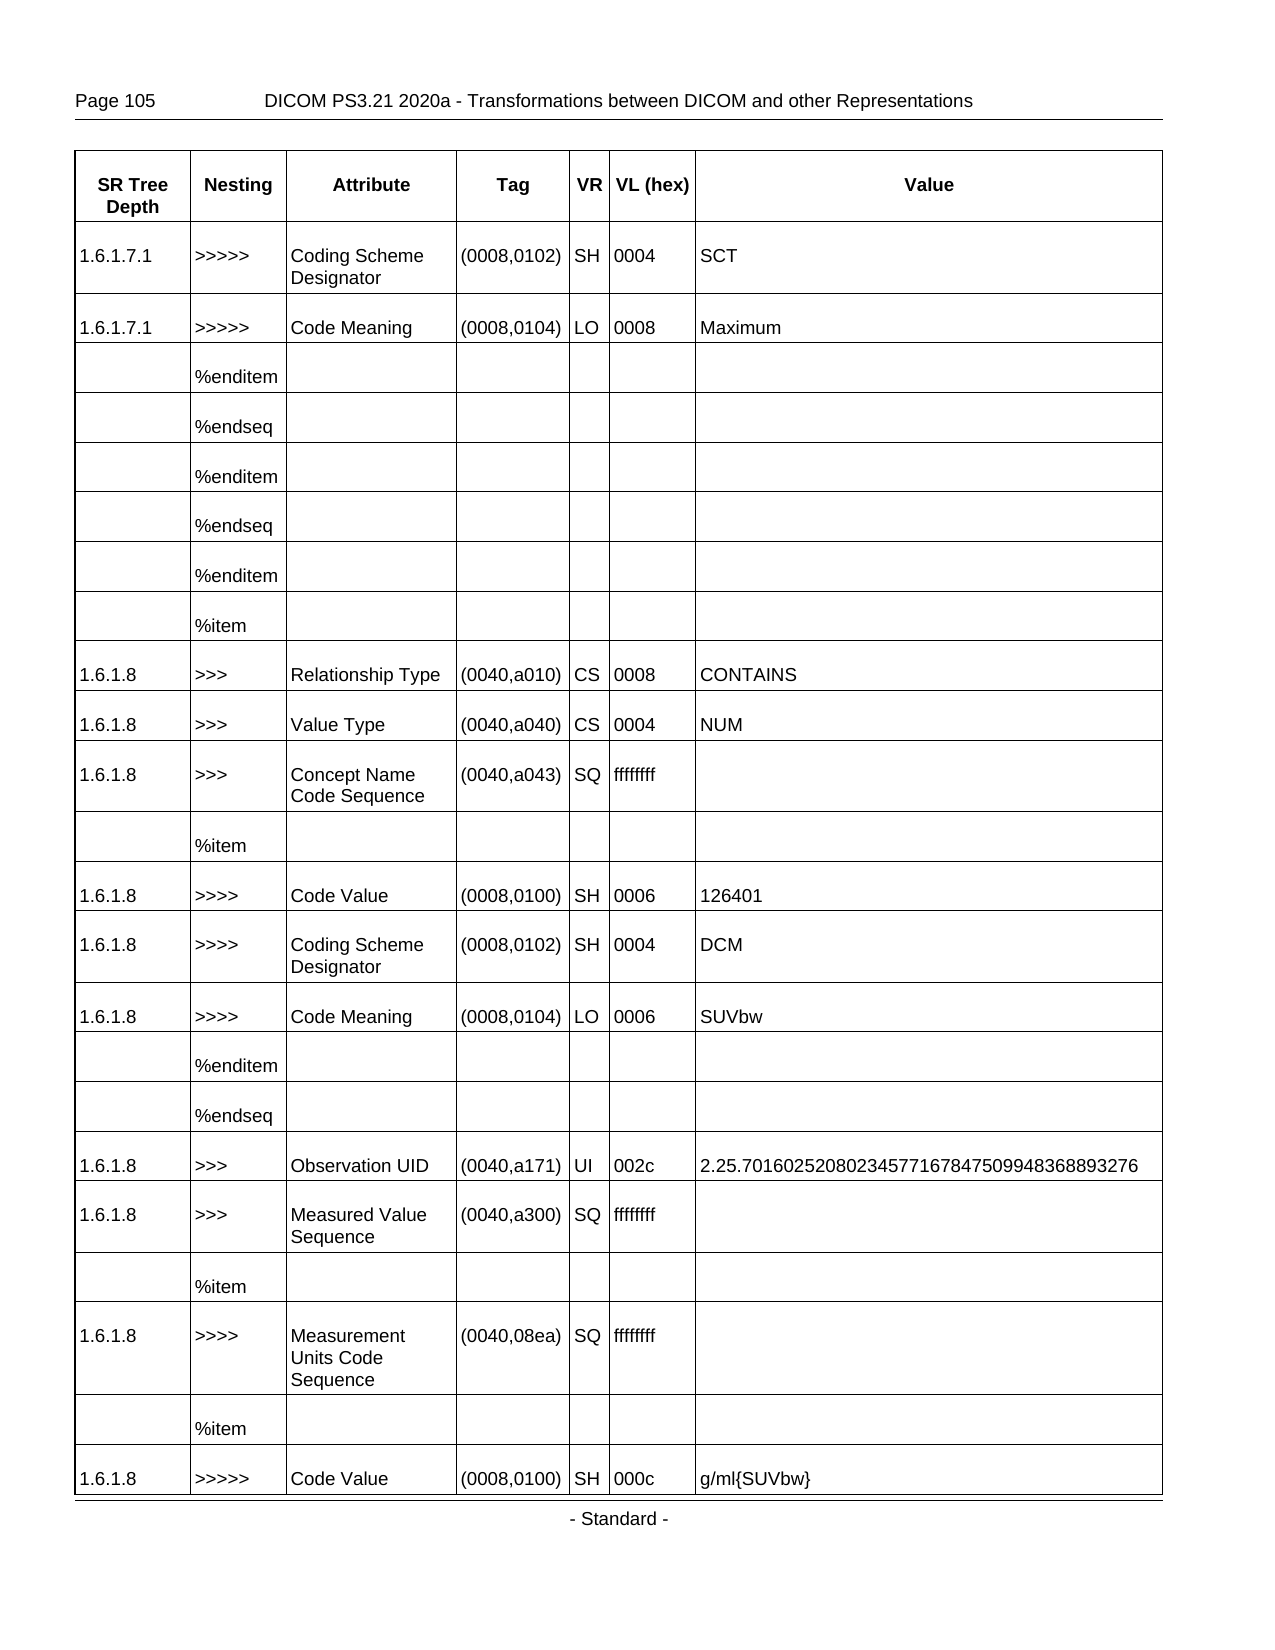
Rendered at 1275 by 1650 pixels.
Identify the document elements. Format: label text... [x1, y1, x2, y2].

table_cell [610, 1082, 695, 1131]
table_cell [696, 1302, 1162, 1394]
table_cell LO [570, 983, 609, 1031]
table_cell [287, 443, 456, 491]
table_cell 0006 [610, 862, 695, 910]
table_cell %item [191, 1395, 286, 1444]
table_cell DCM [696, 911, 1162, 982]
table_cell (0040,a040) [457, 691, 569, 740]
table_cell 0008 [610, 294, 695, 342]
table_cell SQ [570, 1302, 609, 1394]
table_cell [570, 542, 609, 591]
table_header Tag [457, 151, 569, 221]
table_cell [570, 1395, 609, 1444]
table_cell Value Type [287, 691, 456, 740]
table_cell Code Value [287, 862, 456, 910]
table_cell [610, 1253, 695, 1301]
table_cell [696, 1181, 1162, 1252]
table_cell [610, 443, 695, 491]
table_cell 0006 [610, 983, 695, 1031]
table_cell Maximum [696, 294, 1162, 342]
table_cell [76, 343, 190, 392]
table_cell [696, 343, 1162, 392]
table_cell SH [570, 911, 609, 982]
table_cell Code Value [287, 1445, 456, 1493]
table_cell [457, 393, 569, 442]
table_cell [76, 592, 190, 640]
table_cell [696, 1395, 1162, 1444]
table_cell [287, 343, 456, 392]
table_cell 1.6.1.8 [76, 911, 190, 982]
table_cell (0040,a300) [457, 1181, 569, 1252]
table_cell Coding Scheme Designator [287, 911, 456, 982]
table_cell >>> [191, 1132, 286, 1180]
table_cell [287, 1032, 456, 1081]
table_cell 1.6.1.8 [76, 741, 190, 811]
table_cell 002c [610, 1132, 695, 1180]
table_cell [287, 1253, 456, 1301]
table_cell ffffffff [610, 1181, 695, 1252]
table_cell (0040,08ea) [457, 1302, 569, 1394]
table_cell NUM [696, 691, 1162, 740]
table_cell Measurement Units Code Sequence [287, 1302, 456, 1394]
table_header SR Tree Depth [76, 151, 190, 221]
table_cell UI [570, 1132, 609, 1180]
table_cell 1.6.1.8 [76, 1445, 190, 1493]
table_cell [610, 1032, 695, 1081]
table_cell %endseq [191, 492, 286, 541]
table_cell [570, 492, 609, 541]
table_cell [76, 1253, 190, 1301]
table_cell >>> [191, 741, 286, 811]
table_cell [570, 812, 609, 861]
table_cell [696, 542, 1162, 591]
table_header Attribute [287, 151, 456, 221]
table_cell Code Meaning [287, 294, 456, 342]
table_cell [457, 592, 569, 640]
table_cell %enditem [191, 542, 286, 591]
table_cell Coding Scheme Designator [287, 222, 456, 292]
table_cell [610, 542, 695, 591]
table_cell [696, 492, 1162, 541]
table_cell CS [570, 641, 609, 690]
table_cell (0040,a010) [457, 641, 569, 690]
table_cell (0008,0104) [457, 294, 569, 342]
table_cell [457, 542, 569, 591]
table_cell [696, 592, 1162, 640]
table_cell CS [570, 691, 609, 740]
table_cell [287, 592, 456, 640]
table_cell SCT [696, 222, 1162, 292]
table_cell LO [570, 294, 609, 342]
table_cell [610, 343, 695, 392]
table_cell >>> [191, 641, 286, 690]
table_cell [457, 492, 569, 541]
table_cell [287, 1395, 456, 1444]
table_cell [696, 1082, 1162, 1131]
table_cell [76, 812, 190, 861]
table_cell >>>> [191, 911, 286, 982]
table_cell [76, 542, 190, 591]
table_cell 0004 [610, 222, 695, 292]
table_cell (0008,0100) [457, 1445, 569, 1493]
table_cell 1.6.1.8 [76, 1132, 190, 1180]
table_cell [76, 443, 190, 491]
table_cell [696, 812, 1162, 861]
table_cell %enditem [191, 443, 286, 491]
table_cell [610, 393, 695, 442]
table_cell [570, 443, 609, 491]
table_cell >>>> [191, 862, 286, 910]
table_cell 0004 [610, 911, 695, 982]
table_cell 000c [610, 1445, 695, 1493]
table_cell [287, 1082, 456, 1131]
table_cell >>> [191, 691, 286, 740]
table_cell [610, 1395, 695, 1444]
table_cell [570, 343, 609, 392]
table_cell (0008,0100) [457, 862, 569, 910]
table_cell [610, 492, 695, 541]
table_cell 1.6.1.8 [76, 641, 190, 690]
table_cell g/ml{SUVbw} [696, 1445, 1162, 1493]
table_cell [457, 443, 569, 491]
table_cell ffffffff [610, 1302, 695, 1394]
table_cell 1.6.1.8 [76, 1302, 190, 1394]
table_cell 126401 [696, 862, 1162, 910]
table_cell [696, 1032, 1162, 1081]
table_cell [287, 542, 456, 591]
table_cell SQ [570, 1181, 609, 1252]
table_cell [570, 1032, 609, 1081]
table_cell Relationship Type [287, 641, 456, 690]
table_cell 1.6.1.8 [76, 862, 190, 910]
table_cell [696, 1253, 1162, 1301]
table_cell Observation UID [287, 1132, 456, 1180]
table_cell SH [570, 1445, 609, 1493]
table_cell [457, 343, 569, 392]
table_cell [457, 812, 569, 861]
table_cell [76, 1082, 190, 1131]
table_cell %item [191, 812, 286, 861]
table_cell >>>> [191, 983, 286, 1031]
table_cell [570, 1253, 609, 1301]
table_cell %item [191, 592, 286, 640]
table_cell 1.6.1.8 [76, 983, 190, 1031]
table_cell SH [570, 862, 609, 910]
table_cell 1.6.1.8 [76, 1181, 190, 1252]
table_cell ffffffff [610, 741, 695, 811]
table_cell [457, 1082, 569, 1131]
table_cell [76, 1032, 190, 1081]
table_cell >>>> [191, 1302, 286, 1394]
table_cell >>>>> [191, 1445, 286, 1493]
table_cell 2.25.70160252080234577167847509948368893276 [696, 1132, 1162, 1180]
table_cell >>>>> [191, 294, 286, 342]
table_cell 1.6.1.7.1 [76, 222, 190, 292]
table_cell [76, 393, 190, 442]
table_cell 1.6.1.7.1 [76, 294, 190, 342]
table_cell (0040,a043) [457, 741, 569, 811]
table_cell SH [570, 222, 609, 292]
table_cell [696, 393, 1162, 442]
table_cell %endseq [191, 393, 286, 442]
table_cell 0008 [610, 641, 695, 690]
table_cell (0008,0104) [457, 983, 569, 1031]
table_cell [457, 1032, 569, 1081]
table_cell [287, 492, 456, 541]
table_cell [457, 1395, 569, 1444]
table_cell %endseq [191, 1082, 286, 1131]
table_cell (0008,0102) [457, 222, 569, 292]
table_header VR [570, 151, 609, 221]
table_cell 1.6.1.8 [76, 691, 190, 740]
table_cell [287, 393, 456, 442]
table_cell [570, 592, 609, 640]
table_cell [696, 443, 1162, 491]
table_cell (0008,0102) [457, 911, 569, 982]
table_cell >>>>> [191, 222, 286, 292]
table_cell [610, 592, 695, 640]
table_cell SUVbw [696, 983, 1162, 1031]
table_cell (0040,a171) [457, 1132, 569, 1180]
table_cell [457, 1253, 569, 1301]
table_header Nesting [191, 151, 286, 221]
table_cell Code Meaning [287, 983, 456, 1031]
table_cell %enditem [191, 1032, 286, 1081]
table_cell CONTAINS [696, 641, 1162, 690]
table_cell [610, 812, 695, 861]
table_cell [76, 1395, 190, 1444]
table_cell [76, 492, 190, 541]
table_cell 0004 [610, 691, 695, 740]
table_header VL (hex) [610, 151, 695, 221]
table_cell %item [191, 1253, 286, 1301]
table_header Value [696, 151, 1162, 221]
table_cell [287, 812, 456, 861]
table_cell %enditem [191, 343, 286, 392]
table_cell [570, 393, 609, 442]
table_cell [570, 1082, 609, 1131]
table_cell SQ [570, 741, 609, 811]
table_cell >>> [191, 1181, 286, 1252]
table_cell [696, 741, 1162, 811]
table_cell Measured Value Sequence [287, 1181, 456, 1252]
table_cell Concept Name Code Sequence [287, 741, 456, 811]
